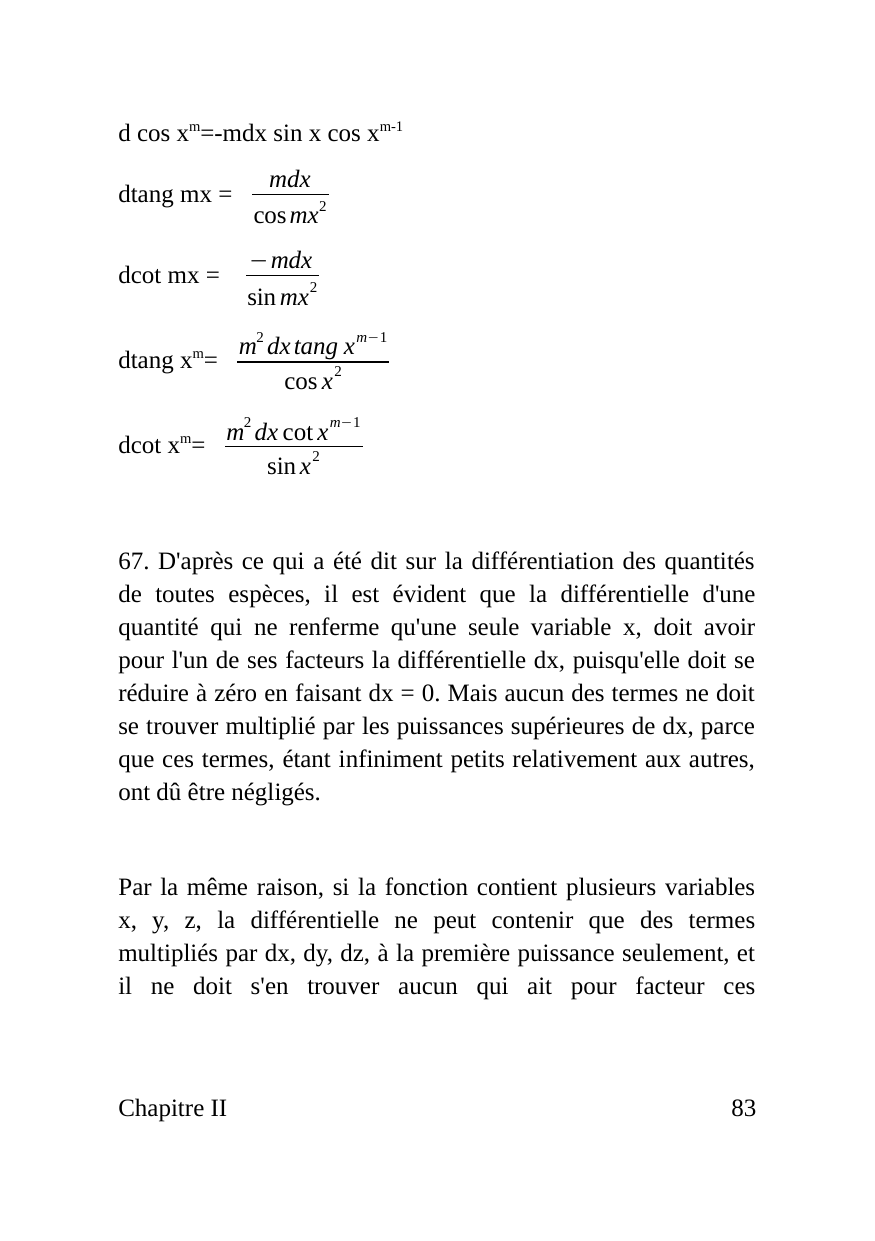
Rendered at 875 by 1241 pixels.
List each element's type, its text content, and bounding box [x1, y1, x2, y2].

text dtang mx = [118, 166, 756, 228]
text dcot mx = [118, 247, 756, 309]
text dtang xm= [118, 328, 756, 394]
text 67. D'après ce qui a été dit sur la différentiation des quantités de toutes espèces, il est évident que la différentielle d'une quantité qui ne renferme qu'une seule variable x, doit avoir pour l'un de ses facteurs la différentielle dx, puisqu'elle doit se réduire à zéro en faisant dx = 0. Mais aucun des termes ne doit se trouver multiplié par les puissances supérieures de dx, parce que ces termes, étant infiniment petits relativement aux autres, ont dû être négligés. [118, 546, 756, 806]
text Par la même raison, si la fonction contient plusieurs variables x, y, z, la différentielle ne peut contenir que des termes multipliés par dx, dy, dz, à la première puissance seulement, et il ne doit s'en trouver aucun qui ait pour facteur ces [118, 872, 756, 1000]
text dcot xm= [118, 413, 756, 479]
text d cos xm=-mdx sin x cos xm-1 [118, 118, 756, 147]
